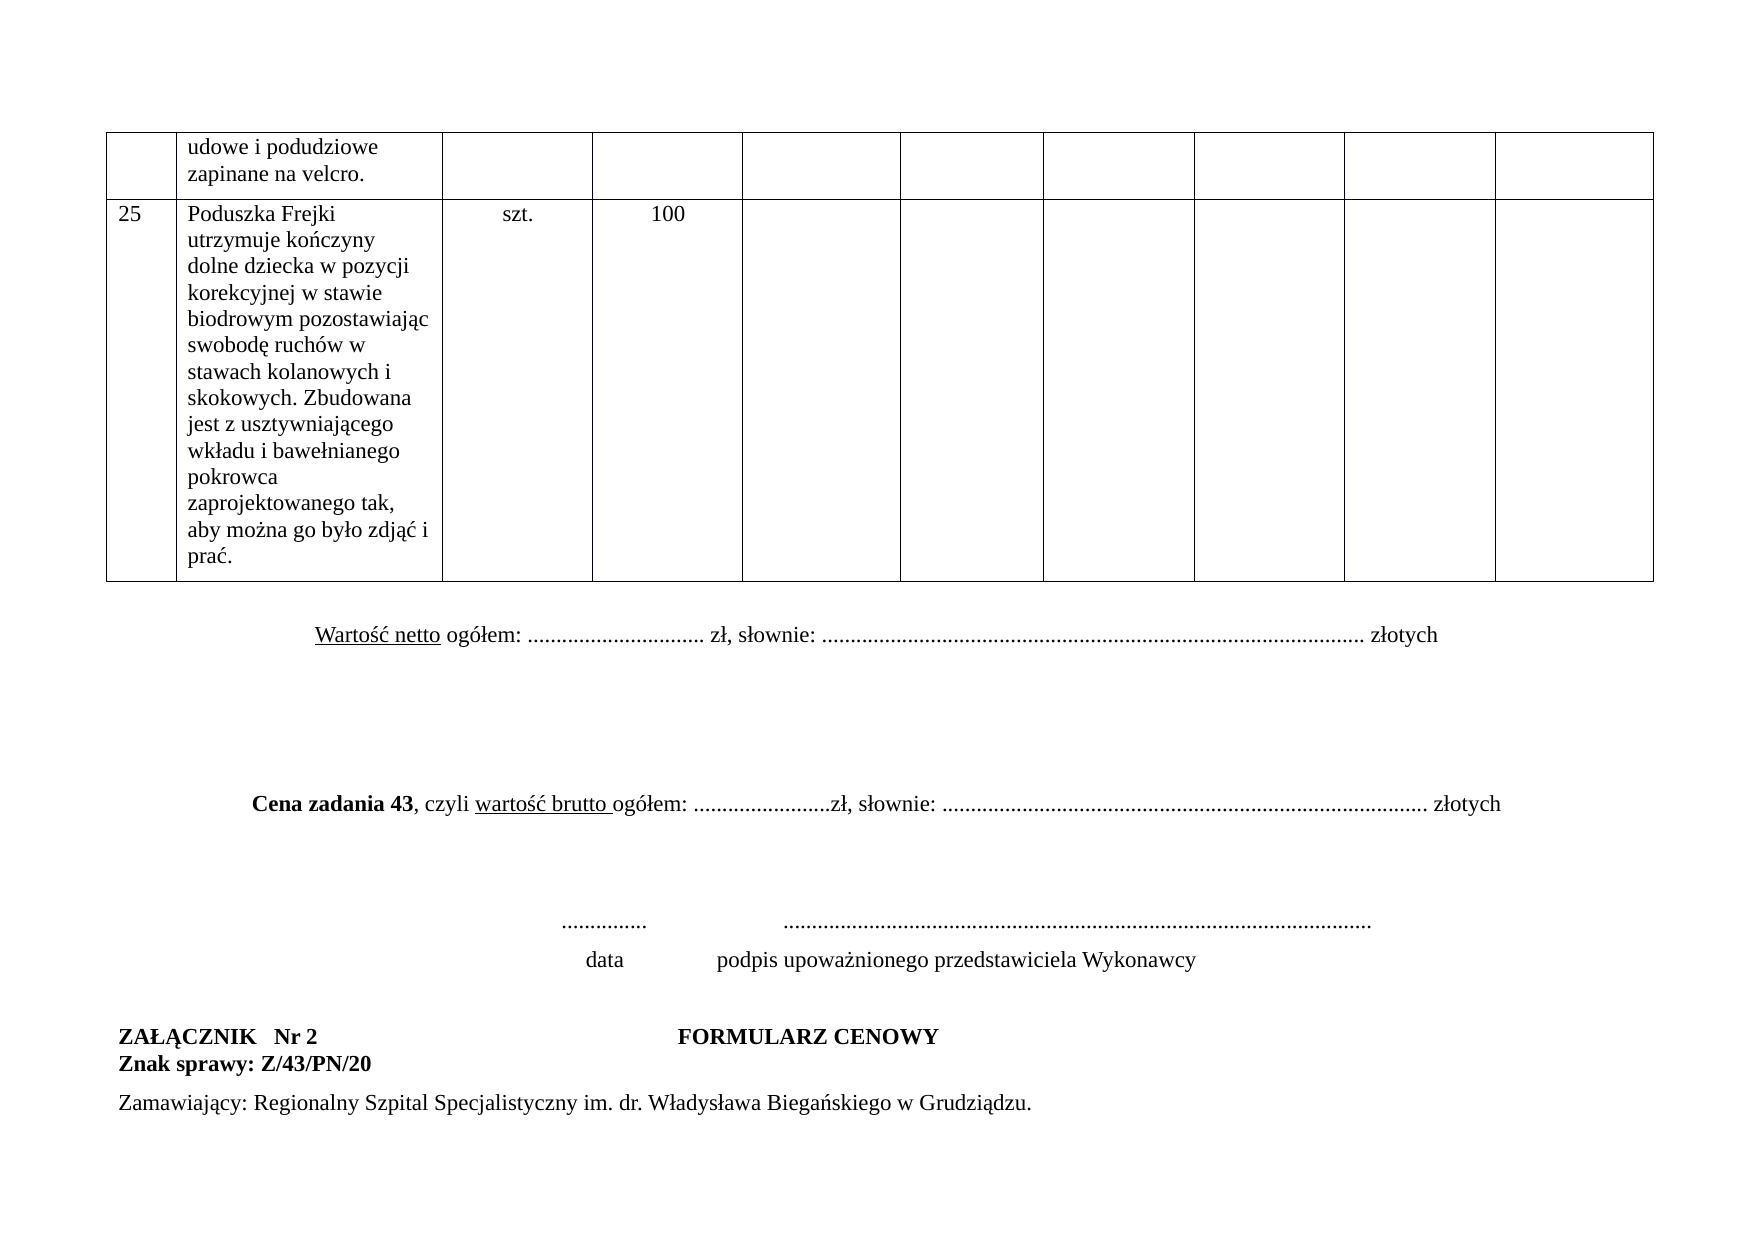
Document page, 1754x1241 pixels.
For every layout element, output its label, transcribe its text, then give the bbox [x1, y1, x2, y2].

table_cell 25 [107, 200, 176, 581]
table_cell Poduszka Frejki utrzymuje kończyny dolne dziecka w pozycji korekcyjnej w stawie biodrowym pozostawiając swobodę ruchów w stawach kolanowych i skokowych. Zbudowana jest z usztywniającego wkładu i bawełnianego pokrowca zaprojektowanego tak, aby można go było zdjąć i prać. [177, 200, 442, 581]
subtitle ZAŁĄCZNIK Nr 2 FORMULARZ CENOWY [118, 1023, 1636, 1050]
table_cell udowe i podudziowe zapinane na velcro. [177, 133, 442, 198]
table_cell [1044, 133, 1194, 198]
table_cell [901, 200, 1043, 581]
table_cell [1345, 133, 1495, 198]
table_cell [1195, 200, 1344, 581]
table_cell [443, 133, 592, 198]
table_cell [1044, 200, 1194, 581]
text Wartość netto ogółem: ............................... zł, słownie: ............................................................................................... złotych [118, 621, 1636, 647]
table_cell [743, 200, 900, 581]
text Cena zadania 43, czyli wartość brutto ogółem: ........................zł, słownie: ..................................................................................... złotych [118, 790, 1636, 817]
text Znak sprawy: Z/43/PN/20 [118, 1050, 1645, 1076]
table_cell [1195, 133, 1344, 198]
text Zamawiający: Regionalny Szpital Specjalistyczny im. dr. Władysława Biegańskiego w Grudziądzu. [118, 1088, 1645, 1115]
table_cell [593, 133, 742, 198]
table_cell [1496, 200, 1653, 581]
table_cell [901, 133, 1043, 198]
table_cell [107, 133, 176, 198]
table_cell [1345, 200, 1495, 581]
table_cell [1496, 133, 1653, 198]
text ............... ....................................................................................................... [487, 907, 1636, 933]
table_cell 100 [593, 200, 742, 581]
text data podpis upoważnionego przedstawiciela Wykonawcy [118, 946, 1636, 972]
table_cell [743, 133, 900, 198]
table_cell szt. [443, 200, 592, 581]
